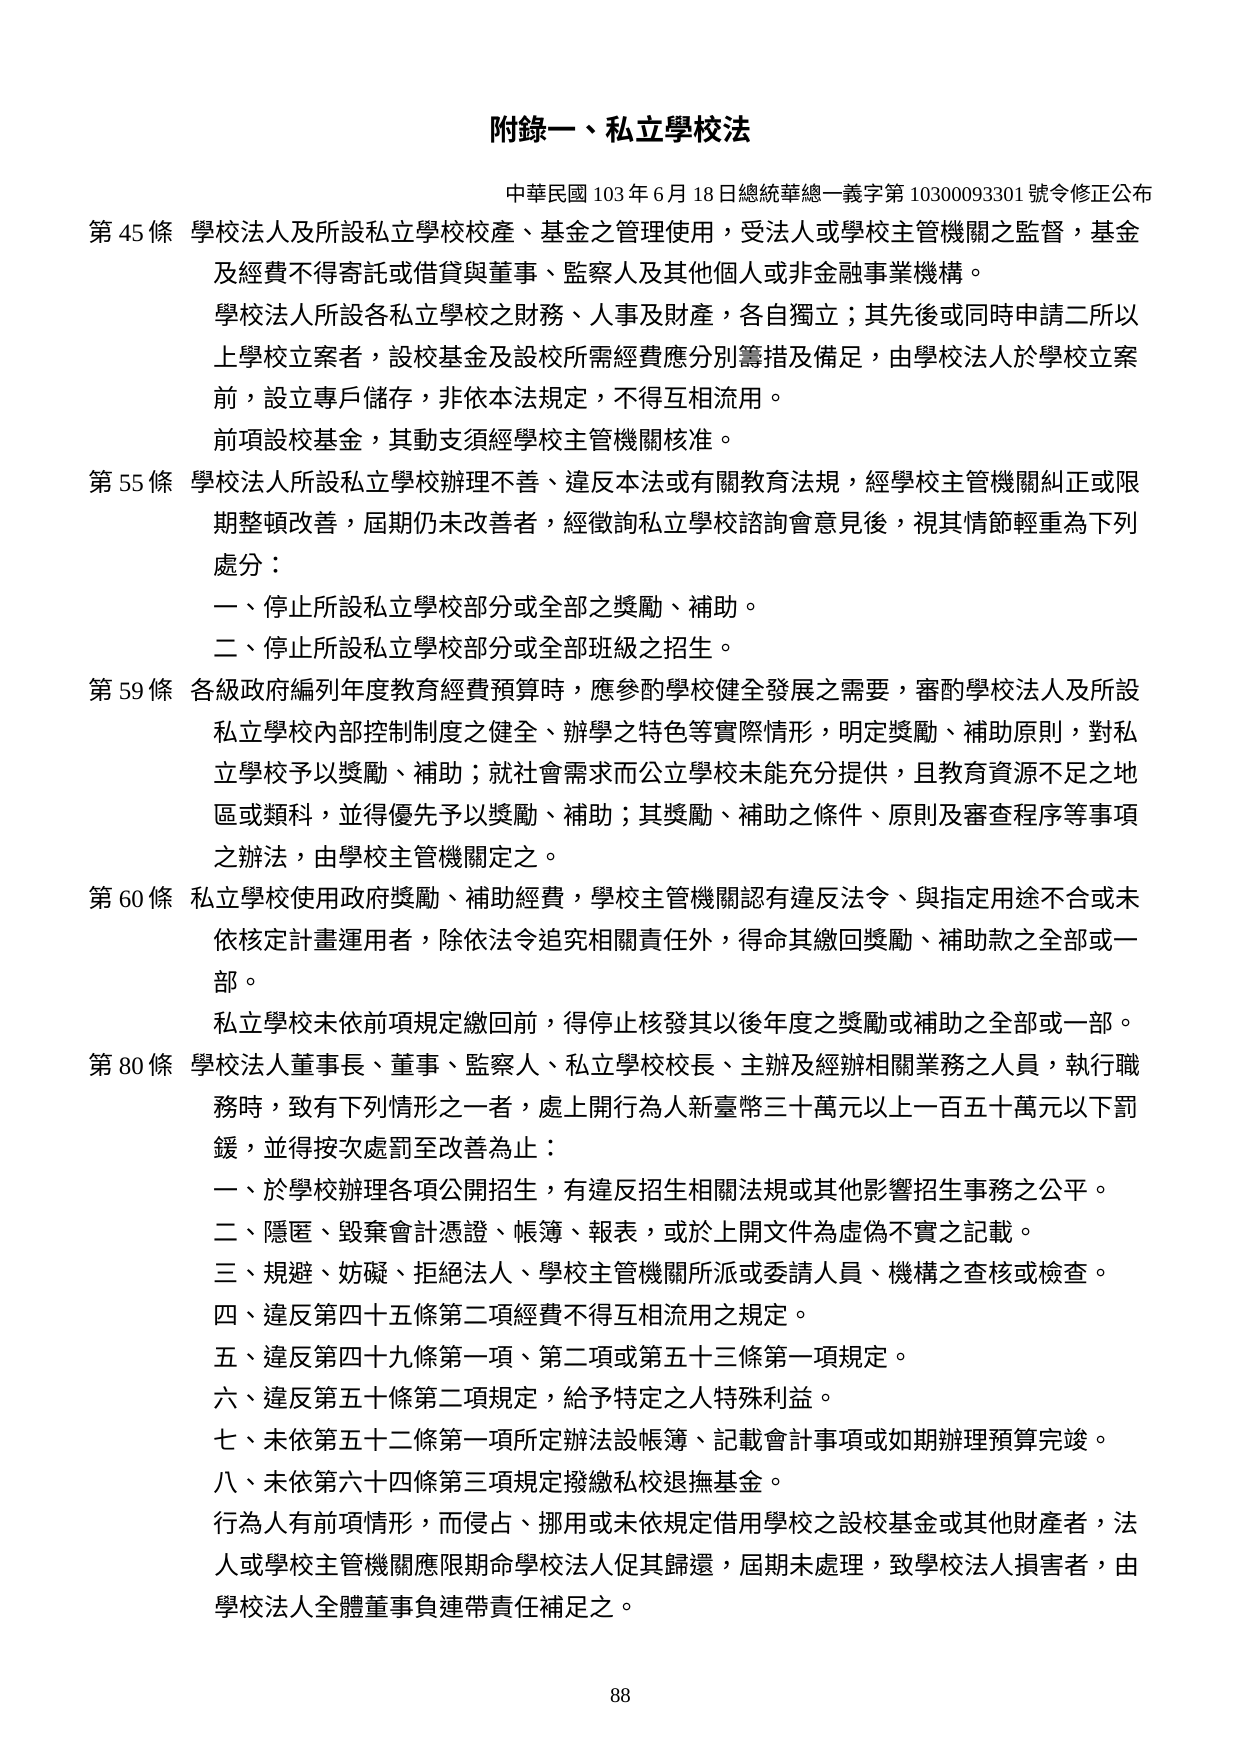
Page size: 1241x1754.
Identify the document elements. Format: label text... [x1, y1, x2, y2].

text 八、未依第六十四條第三項規定撥繳私校退撫基金。 [214, 1458, 1152, 1499]
text 二、停止所設私立學校部分或全部班級之招生。 [214, 624, 1152, 666]
text 私立學校未依前項規定繳回前，得停止核發其以後年度之獎勵或補助之全部或一部。 [214, 999, 1152, 1041]
text 第55條 學校法人所設私立學校辦理不善、違反本法或有關教育法規，經學校主管機關糾正或限期整頓改善，屆期仍未改善者，經徵詢私立學校諮詢會意見後，視其情節輕重為下列處分： [89, 458, 1152, 583]
text 學校法人所設各私立學校之財務、人事及財產，各自獨立；其先後或同時申請二所以上學校立案者，設校基金及設校所需經費應分別籌措及備足，由學校法人於學校立案前，設立專戶儲存，非依本法規定，不得互相流用。 [214, 291, 1152, 416]
text 第59條 各級政府編列年度教育經費預算時，應參酌學校健全發展之需要，審酌學校法人及所設私立學校內部控制制度之健全、辦學之特色等實際情形，明定獎勵、補助原則，對私立學校予以獎勵、補助；就社會需求而公立學校未能充分提供，且教育資源不足之地區或類科，並得優先予以獎勵、補助；其獎勵、補助之條件、原則及審查程序等事項之辦法，由學校主管機關定之。 [89, 666, 1152, 874]
text 四、違反第四十五條第二項經費不得互相流用之規定。 [214, 1291, 1152, 1333]
text 第45條 學校法人及所設私立學校校產、基金之管理使用，受法人或學校主管機關之監督，基金及經費不得寄託或借貸與董事、監察人及其他個人或非金融事業機構。 [89, 208, 1152, 291]
text 第80條 學校法人董事長、董事、監察人、私立學校校長、主辦及經辦相關業務之人員，執行職務時，致有下列情形之一者，處上開行為人新臺幣三十萬元以上一百五十萬元以下罰鍰，並得按次處罰至改善為止： [89, 1041, 1152, 1166]
text 一、於學校辦理各項公開招生，有違反招生相關法規或其他影響招生事務之公平。 [214, 1166, 1152, 1208]
text 七、未依第五十二條第一項所定辦法設帳簿、記載會計事項或如期辦理預算完竣。 [214, 1416, 1152, 1458]
text 前項設校基金，其動支須經學校主管機關核准。 [214, 416, 1152, 458]
subtitle 附錄一、私立學校法 [89, 90, 1152, 165]
text 三、規避、妨礙、拒絕法人、學校主管機關所派或委請人員、機構之查核或檢查。 [214, 1249, 1152, 1291]
text 二、隱匿、毀棄會計憑證、帳簿、報表，或於上開文件為虛偽不實之記載。 [214, 1208, 1152, 1249]
text 六、違反第五十條第二項規定，給予特定之人特殊利益。 [214, 1374, 1152, 1416]
text 一、停止所設私立學校部分或全部之獎勵、補助。 [214, 583, 1152, 624]
text 行為人有前項情形，而侵占、挪用或未依規定借用學校之設校基金或其他財產者，法人或學校主管機關應限期命學校法人促其歸還，屆期未處理，致學校法人損害者，由學校法人全體董事負連帶責任補足之。 [214, 1499, 1152, 1624]
text 第60條 私立學校使用政府獎勵、補助經費，學校主管機關認有違反法令、與指定用途不合或未依核定計畫運用者，除依法令追究相關責任外，得命其繳回獎勵、補助款之全部或一部。 [89, 874, 1152, 999]
text 五、違反第四十九條第一項、第二項或第五十三條第一項規定。 [214, 1333, 1152, 1374]
text 中華民國103年6月18日總統華總一義字第10300093301號令修正公布 [444, 178, 1153, 208]
